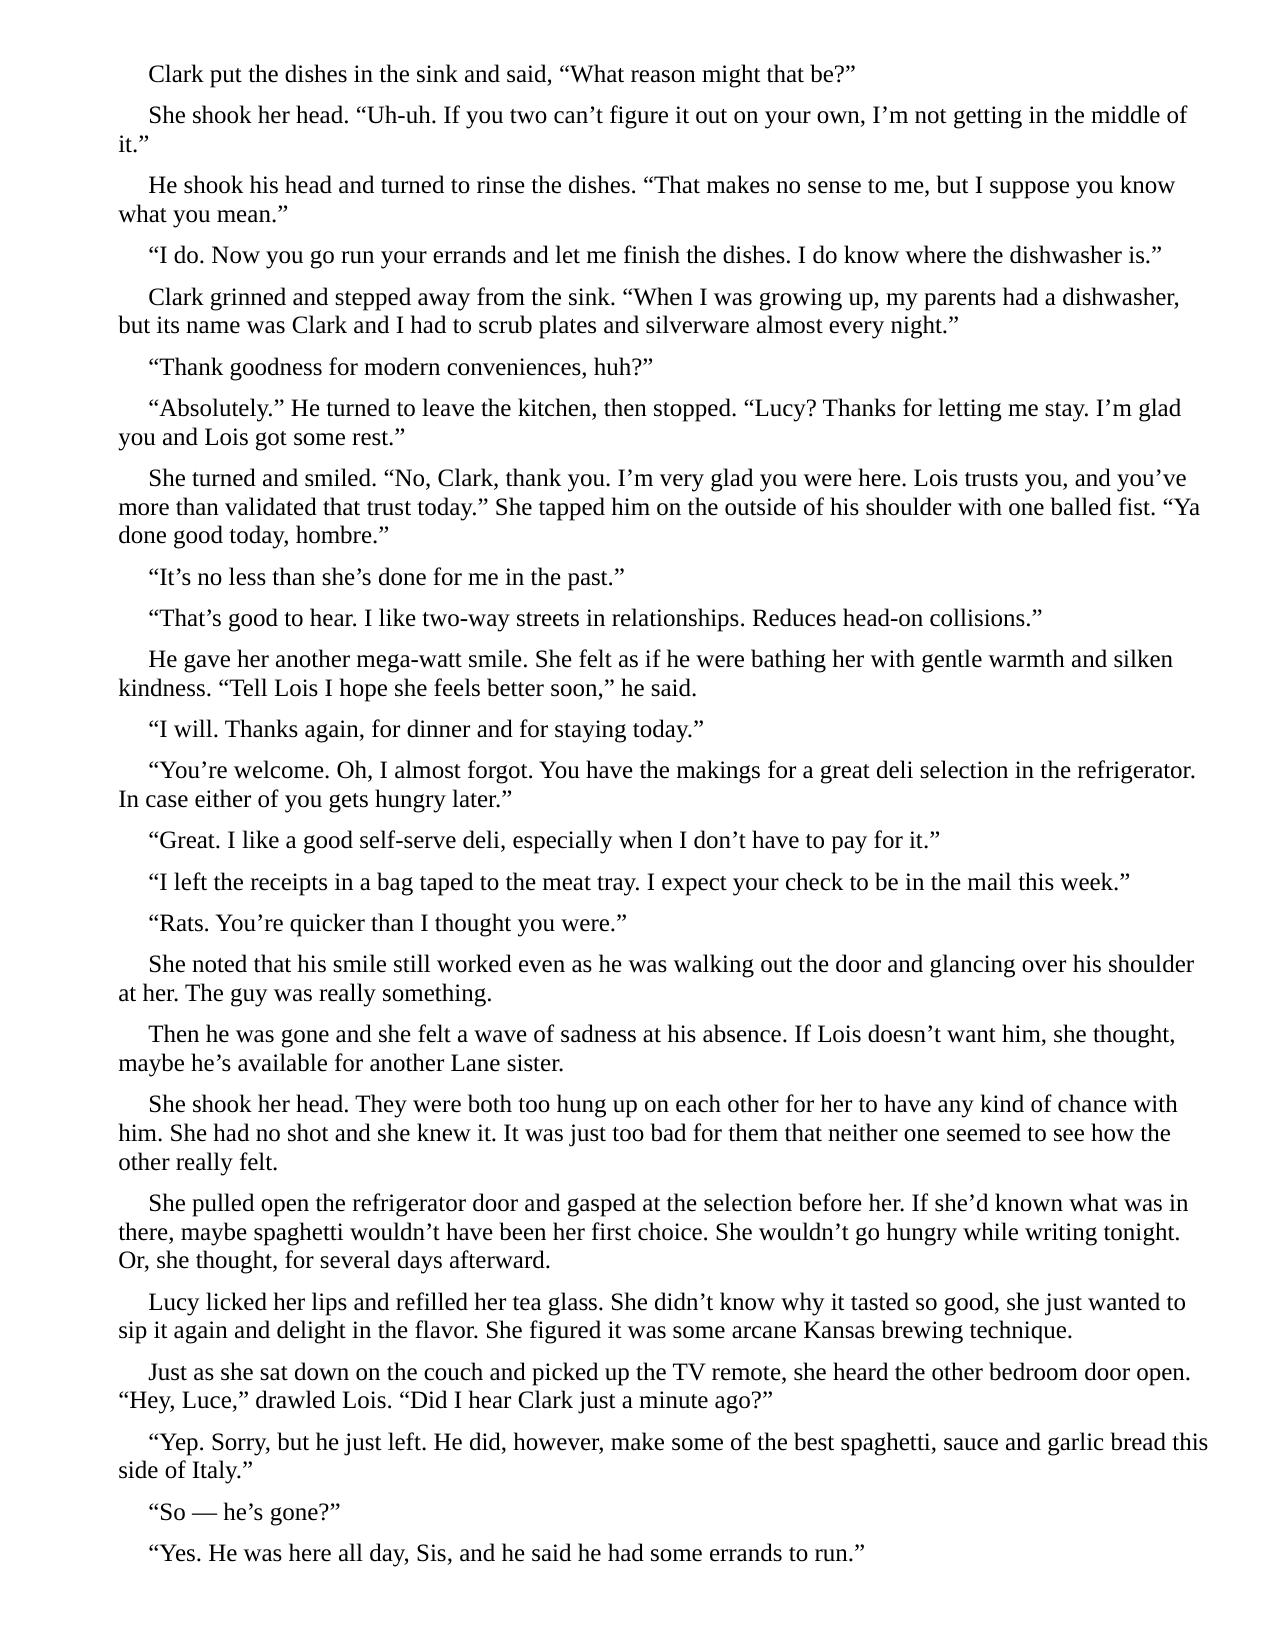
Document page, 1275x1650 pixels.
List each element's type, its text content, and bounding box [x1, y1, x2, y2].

text He shook his head and turned to rinse the dishes. “That makes no sense to me, but I suppose you know what you mean.” [118, 170, 1216, 228]
text “That’s good to hear. I like two-way streets in relationships. Reduces head-on collisions.” [118, 603, 1216, 632]
text “Rats. You’re quicker than I thought you were.” [118, 908, 1216, 937]
text “Yes. He was here all day, Sis, and he said he had some errands to run.” [118, 1538, 1216, 1567]
text Just as she sat down on the couch and picked up the TV remote, she heard the other bedroom door open. “Hey, Luce,” drawled Lois. “Did I hear Clark just a minute ago?” [118, 1357, 1216, 1414]
text “Yep. Sorry, but he just left. He did, however, make some of the best spaghetti, sauce and garlic bread this side of Italy.” [118, 1427, 1216, 1484]
text She shook her head. They were both too hung up on each other for her to have any kind of chance with him. She had no shot and she knew it. It was just too bad for them that neither one seemed to see how the other really felt. [118, 1089, 1216, 1175]
text Clark put the dishes in the sink and said, “What reason might that be?” [118, 59, 1216, 88]
text “So — he’s gone?” [118, 1497, 1216, 1525]
text “Thank goodness for modern conveniences, huh?” [118, 352, 1216, 380]
text Lucy licked her lips and refilled her tea glass. She didn’t know why it tasted so good, she just wanted to sip it again and delight in the flavor. She figured it was some arcane Kansas brewing technique. [118, 1287, 1216, 1344]
text Clark grinned and stepped away from the sink. “When I was growing up, my parents had a dishwasher, but its name was Clark and I had to scrub plates and silverware almost every night.” [118, 282, 1216, 339]
text “I left the receipts in a bag taped to the meat tray. I expect your check to be in the mail this week.” [118, 867, 1216, 895]
text Then he was gone and she felt a wave of sadness at his absence. If Lois doesn’t want him, she thought, maybe he’s available for another Lane sister. [118, 1019, 1216, 1077]
text “Great. I like a good self-serve deli, especially when I don’t have to pay for it.” [118, 825, 1216, 854]
text She turned and smiled. “No, Clark, thank you. I’m very glad you were here. Lois trusts you, and you’ve more than validated that trust today.” She tapped him on the outside of his shoulder with one balled fist. “Ya done good today, hombre.” [118, 463, 1216, 549]
text “Absolutely.” He turned to leave the kitchen, then stopped. “Lucy? Thanks for letting me stay. I’m glad you and Lois got some rest.” [118, 393, 1216, 450]
text “I do. Now you go run your errands and let me finish the dishes. I do know where the dishwasher is.” [118, 240, 1216, 269]
text She noted that his smile still worked even as he was walking out the door and glancing over his shoulder at her. The guy was really something. [118, 949, 1216, 1007]
text “It’s no less than she’s done for me in the past.” [118, 562, 1216, 590]
text He gave her another mega-watt smile. She felt as if he were bathing her with gentle warmth and silken kindness. “Tell Lois I hope she feels better soon,” he said. [118, 644, 1216, 702]
text “You’re welcome. Oh, I almost forgot. You have the makings for a great deli selection in the refrigerator. In case either of you gets hungry later.” [118, 755, 1216, 813]
text “I will. Thanks again, for dinner and for staying today.” [118, 714, 1216, 743]
text She pulled open the refrigerator door and gasped at the selection before her. If she’d known what was in there, maybe spaghetti wouldn’t have been her first choice. She wouldn’t go hungry while writing tonight. Or, she thought, for several days afterward. [118, 1188, 1216, 1274]
text She shook her head. “Uh-uh. If you two can’t figure it out on your own, I’m not getting in the middle of it.” [118, 100, 1216, 158]
